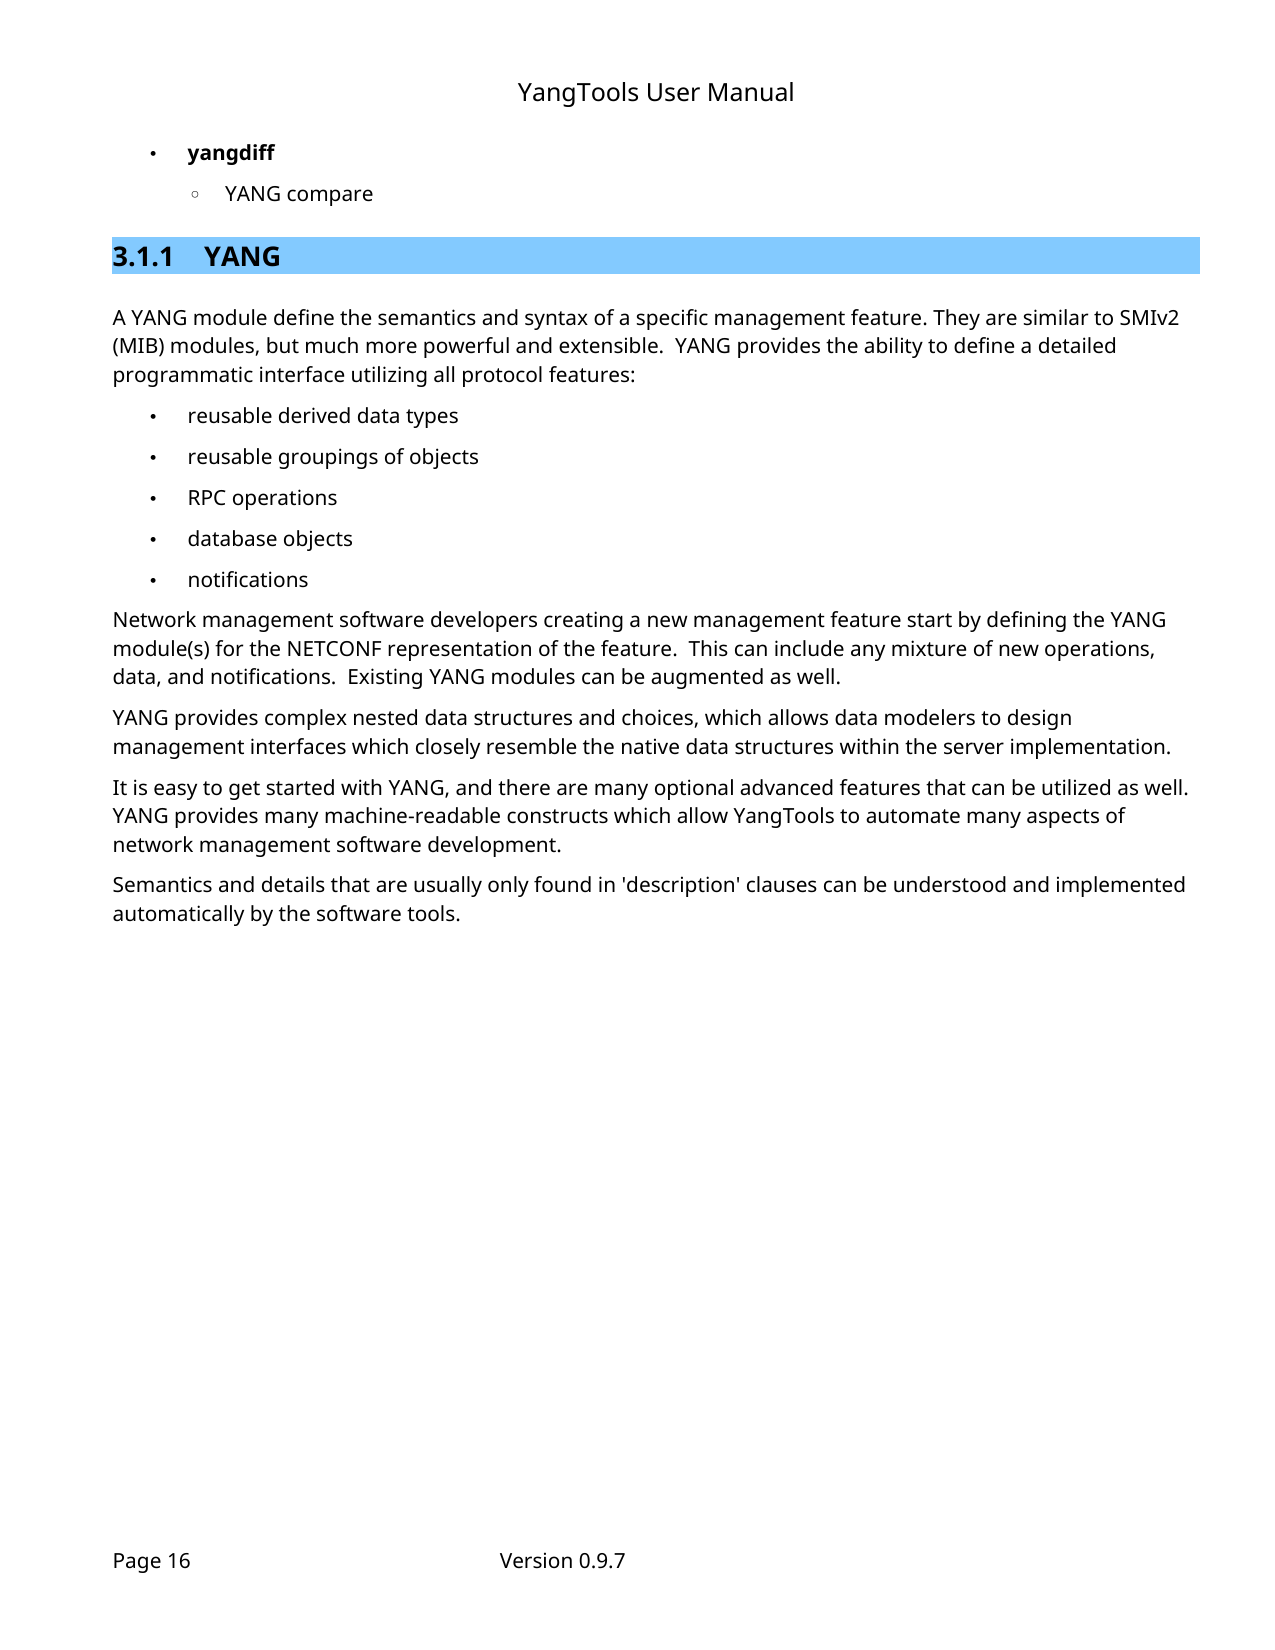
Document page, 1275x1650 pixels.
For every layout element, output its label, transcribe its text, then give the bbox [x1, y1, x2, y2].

list YANG compare [187, 179, 1200, 208]
list reusable groupings of objects [150, 442, 1200, 470]
list database objects [150, 524, 1200, 552]
subtitle YANG [112, 237, 1200, 274]
list reusable derived data types [150, 401, 1200, 429]
text Network management software developers creating a new management feature start by defining the YANG module(s) for the NETCONF representation of the feature. This can include any mixture of new operations, data, and notifications. Existing YANG modules can be augmented as well. [112, 606, 1200, 691]
text It is easy to get started with YANG, and there are many optional advanced features that can be utilized as well. YANG provides many machine-readable constructs which allow YangTools to automate many aspects of network management software development. [112, 773, 1200, 858]
text A YANG module define the semantics and syntax of a specific management feature. They are similar to SMIv2 (MIB) modules, but much more powerful and extensible. YANG provides the ability to define a detailed programmatic interface utilizing all protocol features: [112, 303, 1200, 388]
text YANG provides complex nested data structures and choices, which allows data modelers to design management interfaces which closely resemble the native data structures within the server implementation. [112, 703, 1200, 760]
list yangdiff [150, 138, 1200, 167]
text Semantics and details that are usually only found in 'description' clauses can be understood and implemented automatically by the software tools. [112, 871, 1200, 927]
list RPC operations [150, 483, 1200, 511]
list notifications [150, 565, 1200, 593]
